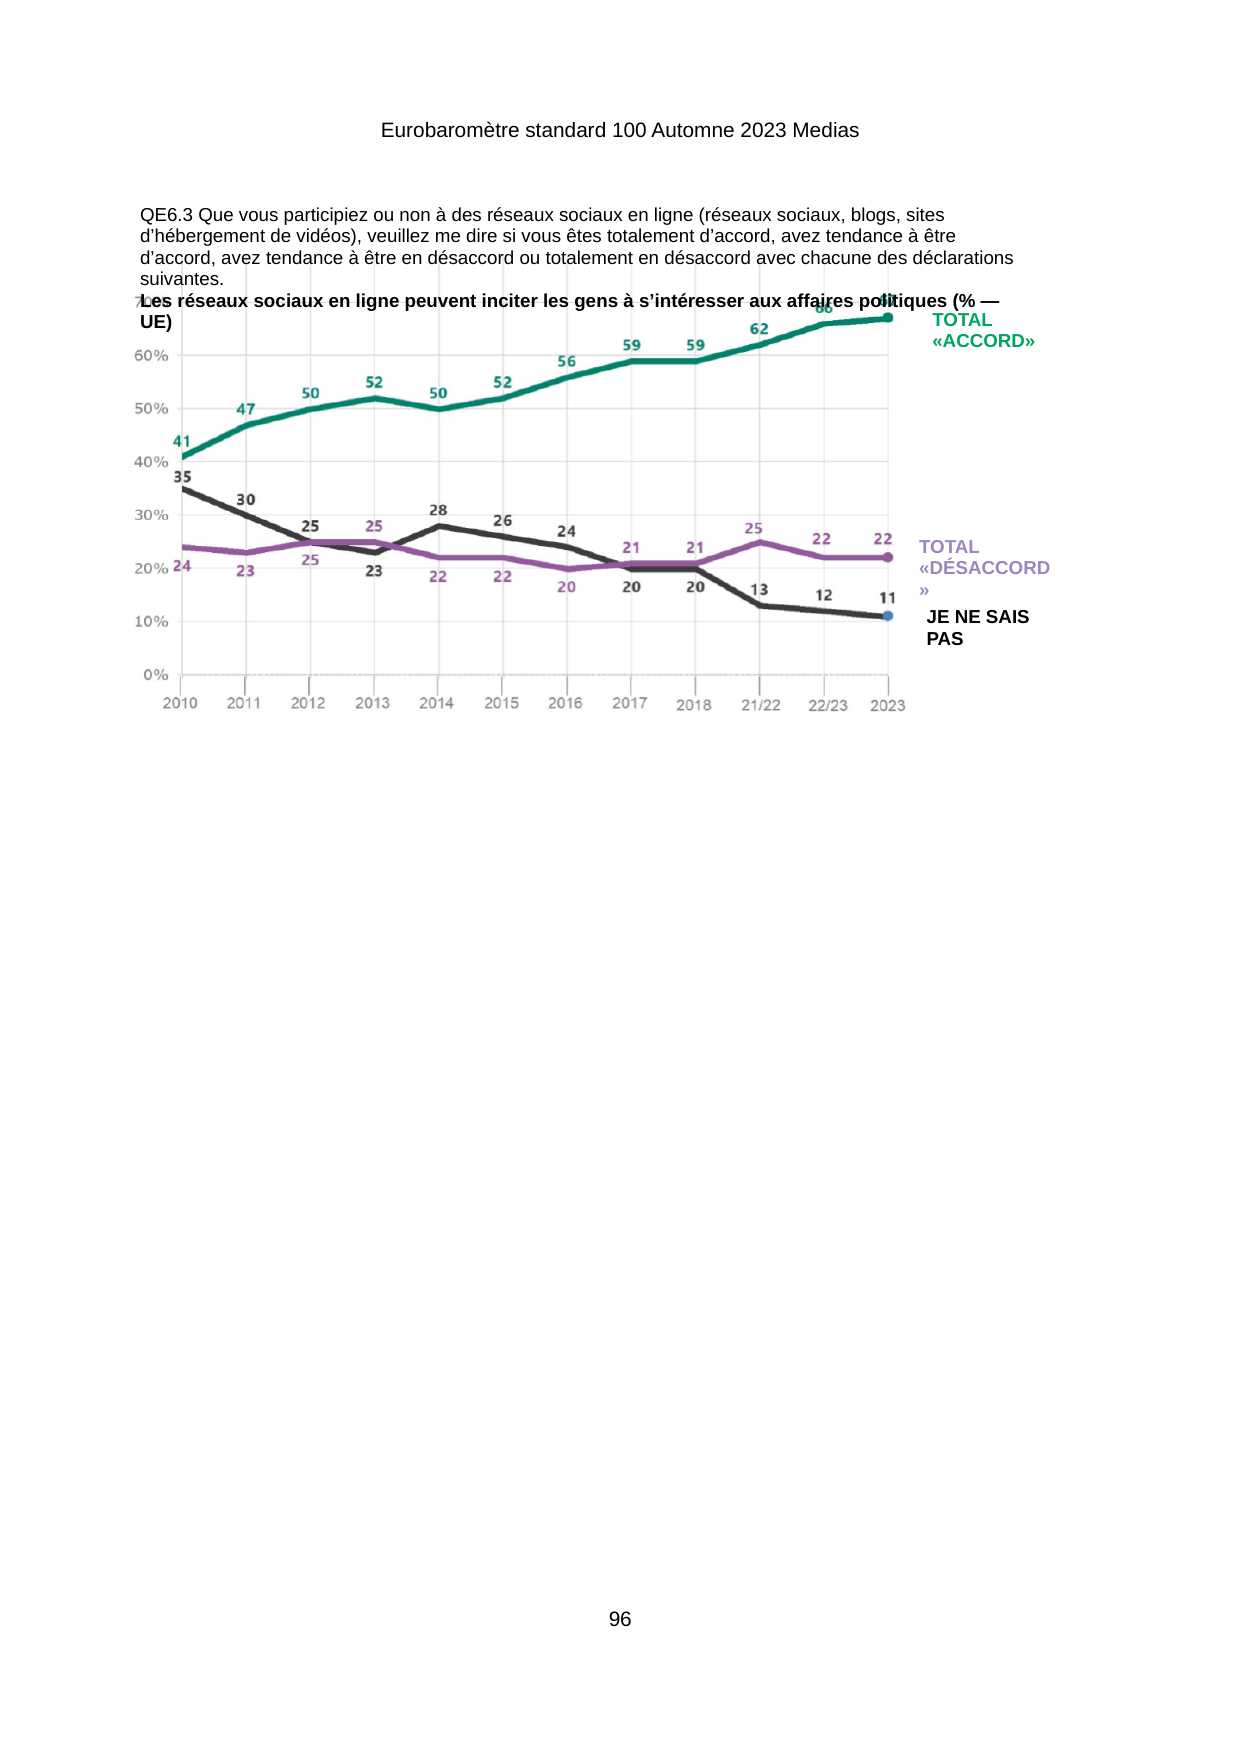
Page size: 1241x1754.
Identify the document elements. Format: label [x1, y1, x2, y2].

picture [118, 240, 906, 722]
